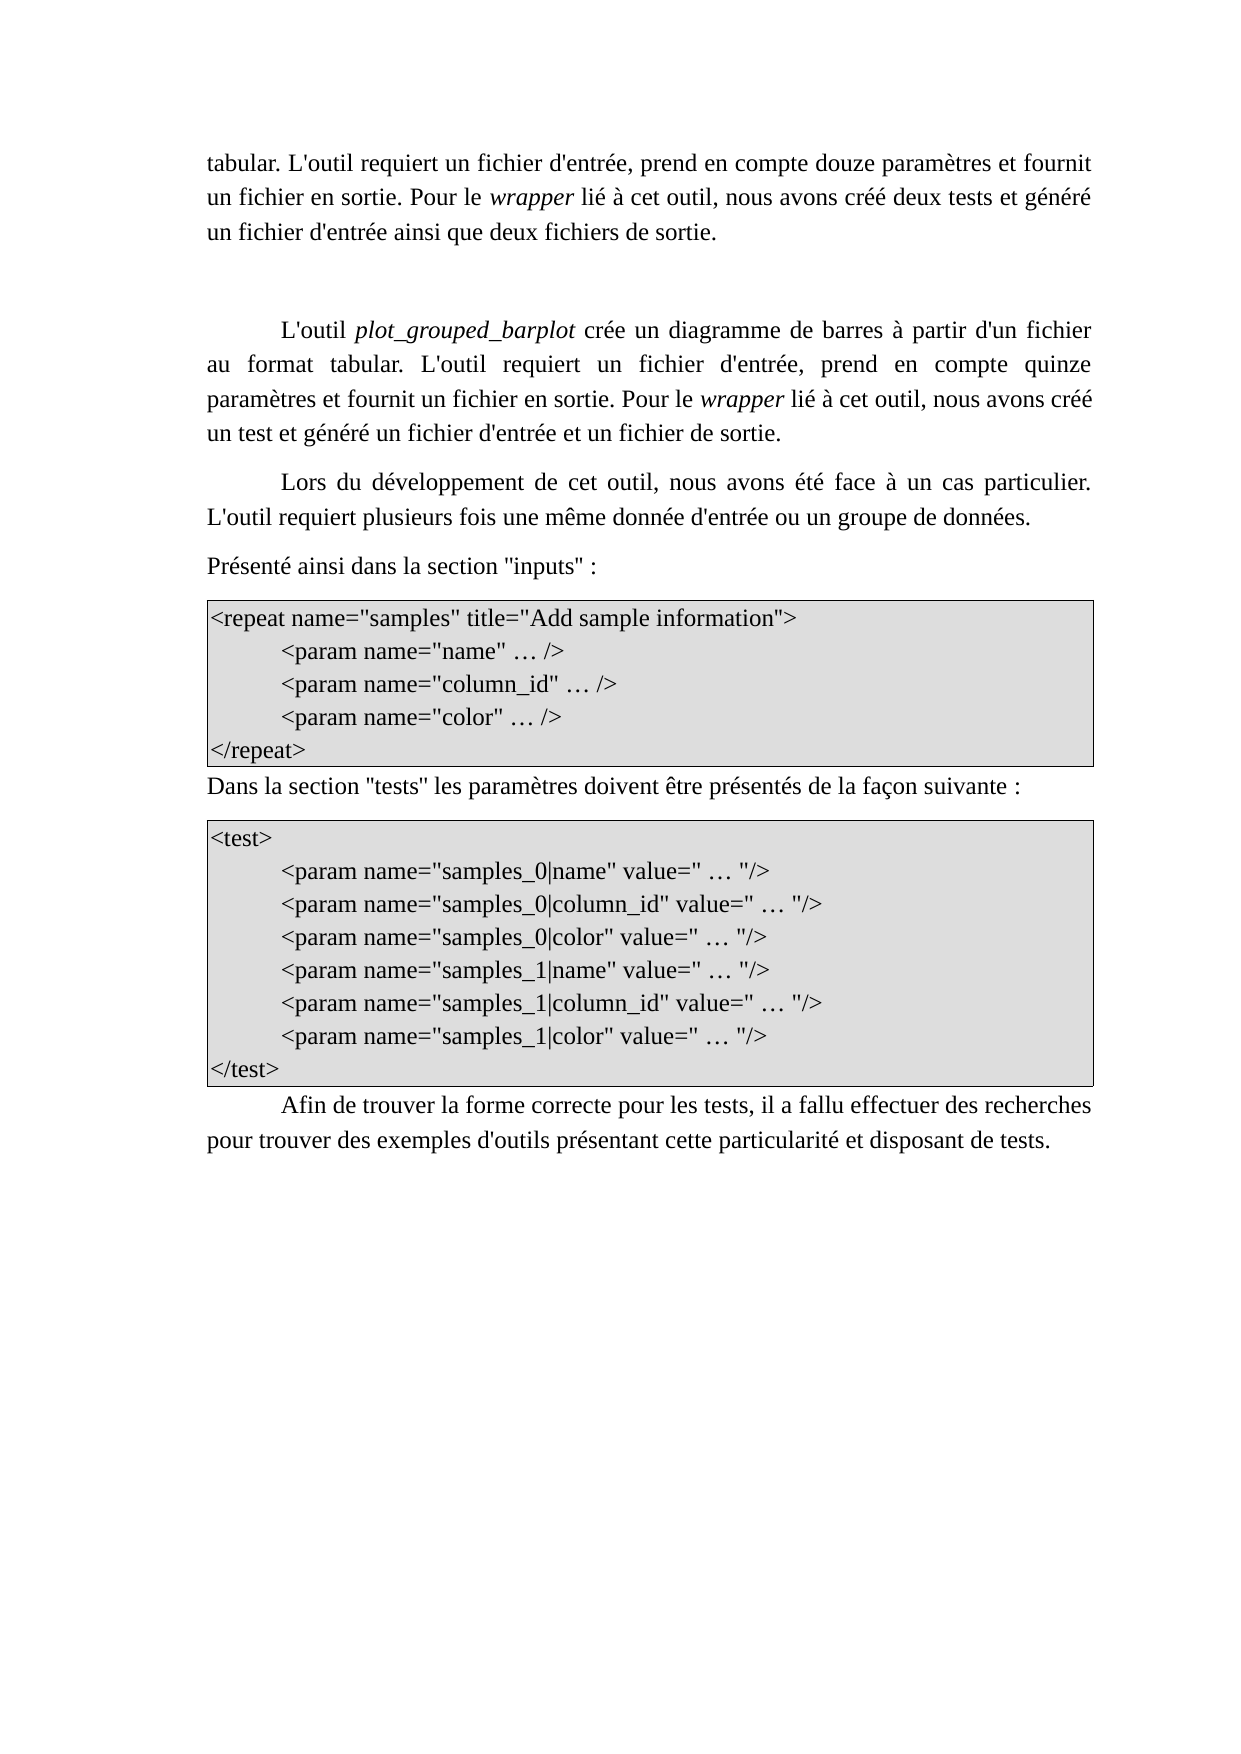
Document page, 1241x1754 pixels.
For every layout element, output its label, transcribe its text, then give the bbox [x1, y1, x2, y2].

text L'outil plot_grouped_barplot crée un diagramme de barres à partir d'un fichier au format tabular. L'outil requiert un fichier d'entrée, prend en compte quinze paramètres et fournit un fichier en sortie. Pour le wrapper lié à cet outil, nous avons créé un test et généré un fichier d'entrée et un fichier de sortie. [207, 315, 1093, 447]
text <test> <param name="samples_0|name" value=" … "/> <param name="samples_0|column_id" value=" … "/> <param name="samples_0|color" value=" … "/> <param name="samples_1|name" value=" … "/> <param name="samples_1|column_id" value=" … "/> <param name="samples_1|color" value=" … "/> </test> [208, 821, 1093, 1086]
text Afin de trouver la forme correcte pour les tests, il a fallu effectuer des recherches pour trouver des exemples d'outils présentant cette particularité et disposant de tests. [207, 1090, 1093, 1153]
text Lors du développement de cet outil, nous avons été face à un cas particulier. L'outil requiert plusieurs fois une même donnée d'entrée ou un groupe de données. [207, 467, 1093, 530]
text <repeat name="samples" title="Add sample information''> <param name="name" … /> <param name="column_id" … /> <param name="color" … /> </repeat> [208, 601, 1093, 766]
text Présenté ainsi dans la section ''inputs'' : [207, 551, 1093, 579]
text tabular. L'outil requiert un fichier d'entrée, prend en compte douze paramètres et fournit un fichier en sortie. Pour le wrapper lié à cet outil, nous avons créé deux tests et généré un fichier d'entrée ainsi que deux fichiers de sortie. [207, 148, 1093, 245]
text Dans la section ''tests'' les paramètres doivent être présentés de la façon suivante : [207, 771, 1093, 800]
